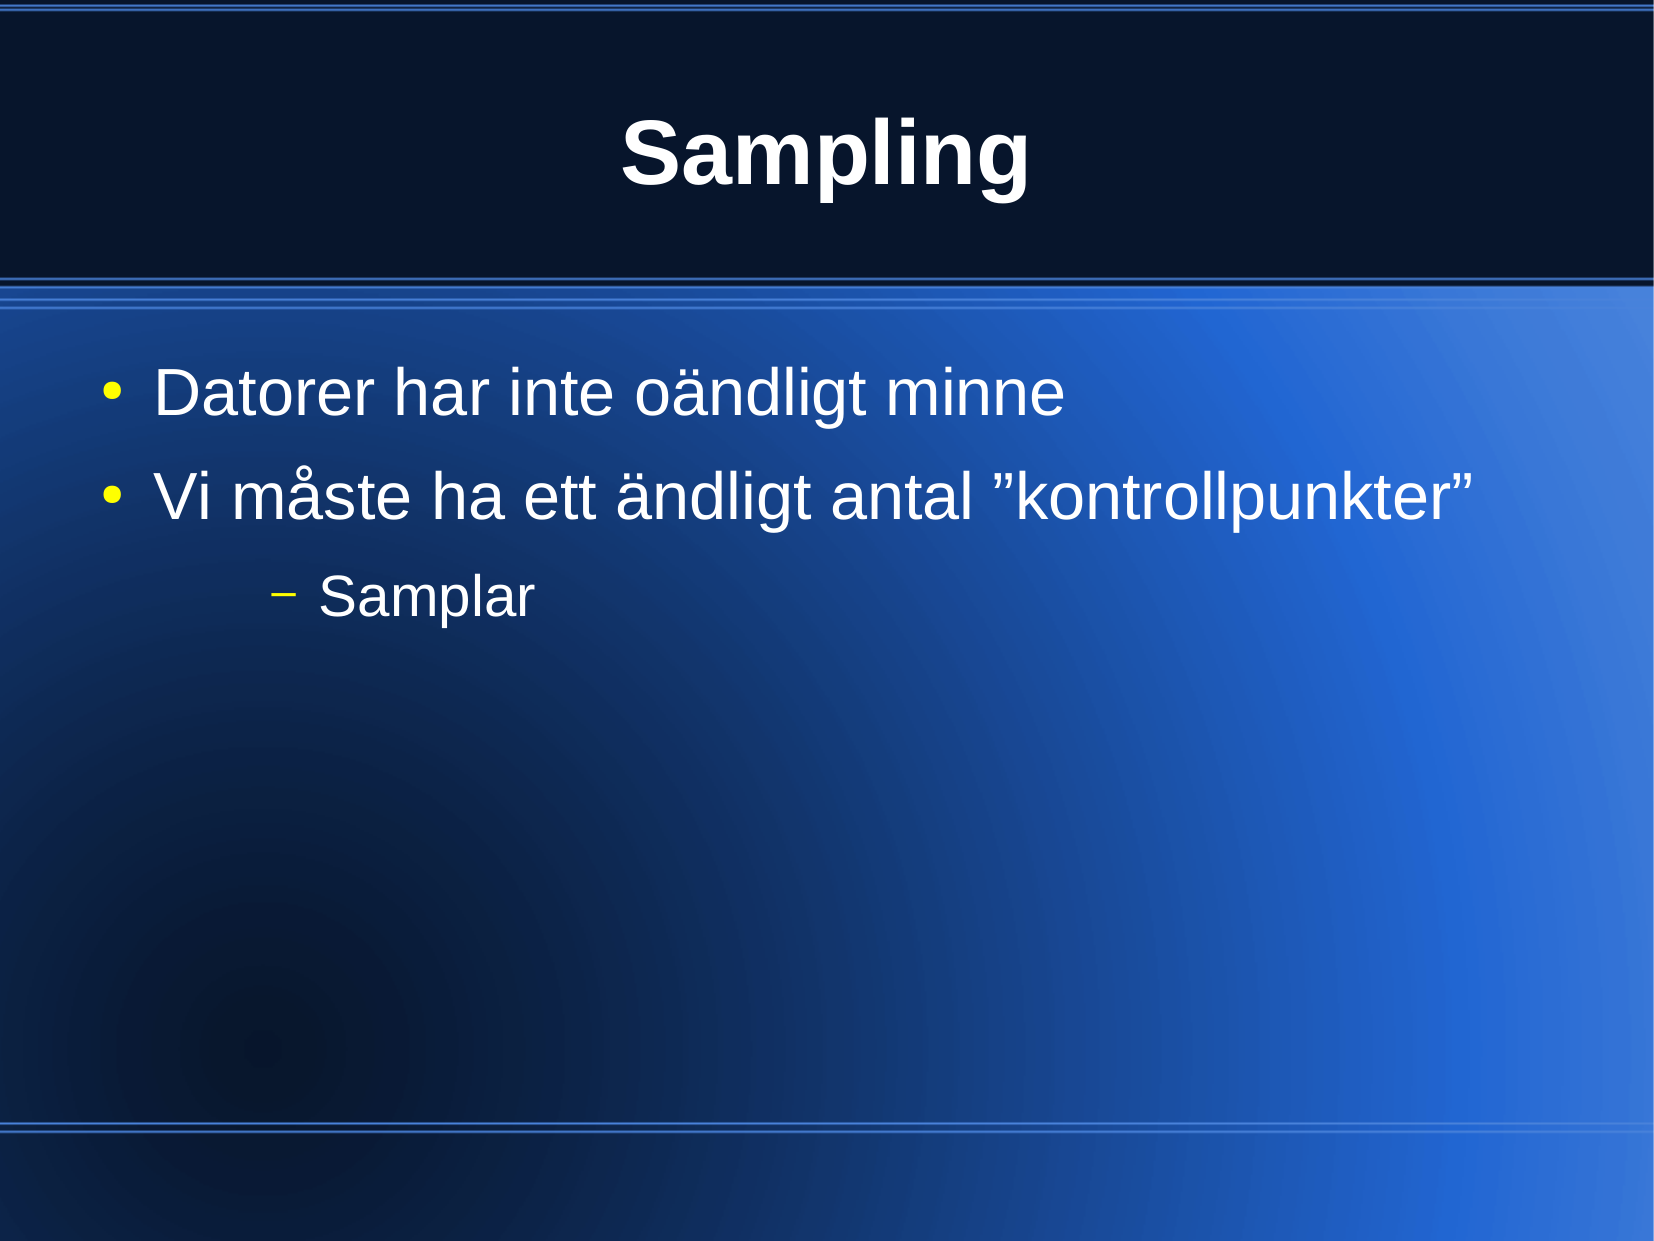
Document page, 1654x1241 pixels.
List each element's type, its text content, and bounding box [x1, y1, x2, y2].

title Sampling [82, 56, 1571, 250]
picture [0, 0, 1654, 1241]
list Datorer har inte oändligt minne Vi måste ha ett ändligt antal ”kontrollpunkter” Samplar [82, 355, 1571, 1043]
